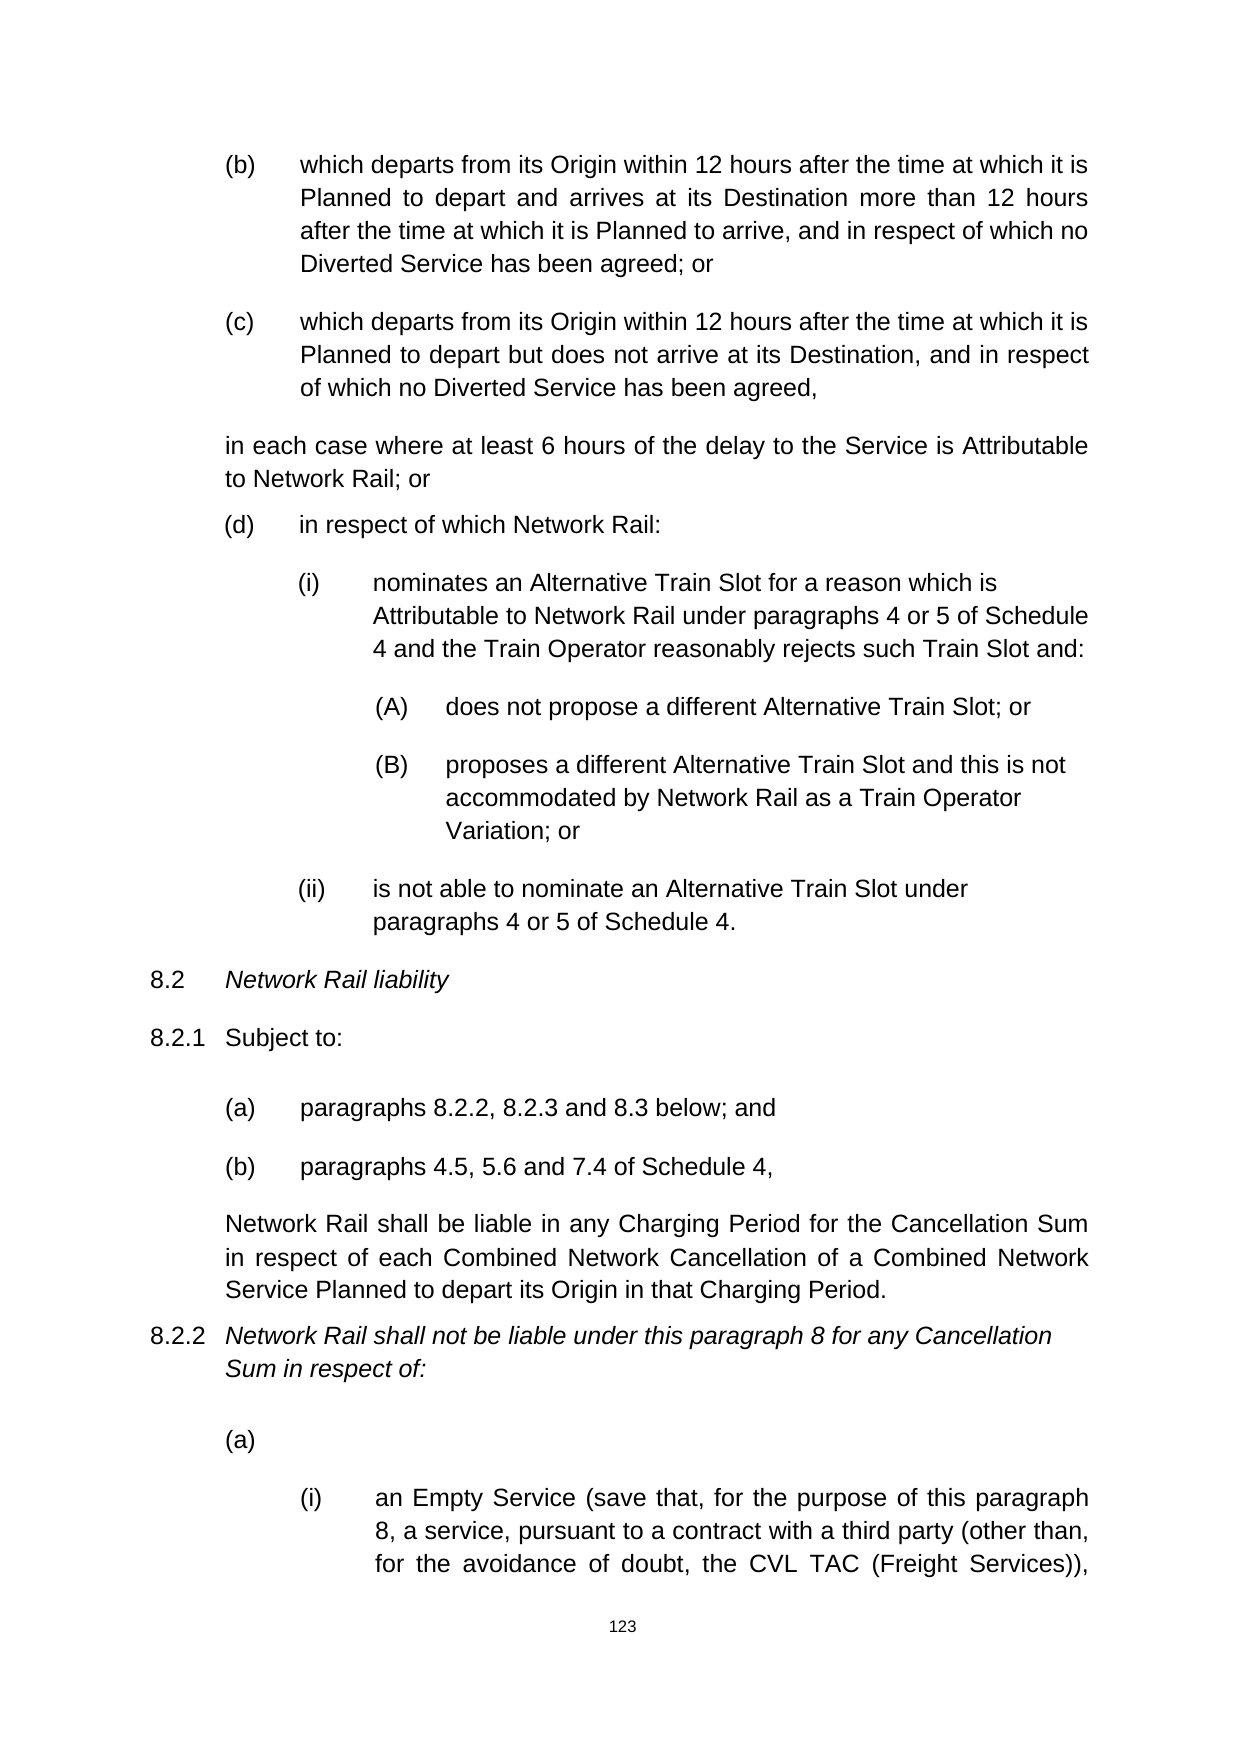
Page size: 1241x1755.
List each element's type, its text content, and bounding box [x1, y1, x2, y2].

text (a) paragraphs 8.2.2, 8.2.3 and 8.3 below; and [225, 1093, 1090, 1122]
list nominates an Alternative Train Slot for a reason which is Attributable to Network Rail under paragraphs 4 or 5 of Schedule 4 and the Train Operator reasonably rejects such Train Slot and: [298, 568, 1090, 662]
list is not able to nominate an Alternative Train Slot under paragraphs 4 or 5 of Schedule 4. [298, 874, 1090, 936]
list Network Rail liability [150, 965, 1090, 994]
list Network Rail shall not be liable under this paragraph 8 for any Cancellation Sum in respect of: [150, 1321, 1090, 1383]
list does not propose a different Alternative Train Slot; or [375, 692, 1090, 721]
list Subject to: [150, 1023, 1090, 1052]
text (i) an Empty Service (save that, for the purpose of this paragraph 8, a service, pursuant to a contract with a third party (other than, for the avoidance of doubt, the CVL TAC (Freight Services)), [300, 1483, 1090, 1577]
text Network Rail shall be liable in any Charging Period for the Cancellation Sum in respect of each Combined Network Cancellation of a Combined Network Service Planned to depart its Origin in that Charging Period. [225, 1209, 1090, 1304]
text (b) paragraphs 4.5, 5.6 and 7.4 of Schedule 4, [225, 1151, 1090, 1180]
text (a) [225, 1424, 1090, 1453]
text (b) which departs from its Origin within 12 hours after the time at which it is Planned to depart and arrives at its Destination more than 12 hours after the time at which it is Planned to arrive, and in respect of which no Diverted Service has been agreed; or [225, 150, 1090, 278]
text (c) which departs from its Origin within 12 hours after the time at which it is Planned to depart but does not arrive at its Destination, and in respect of which no Diverted Service has been agreed, [225, 307, 1090, 402]
list in respect of which Network Rail: [224, 510, 1090, 538]
list proposes a different Alternative Train Slot and this is not accommodated by Network Rail as a Train Operator Variation; or [375, 750, 1090, 844]
text in each case where at least 6 hours of the delay to the Service is Attributable to Network Rail; or [225, 431, 1090, 493]
